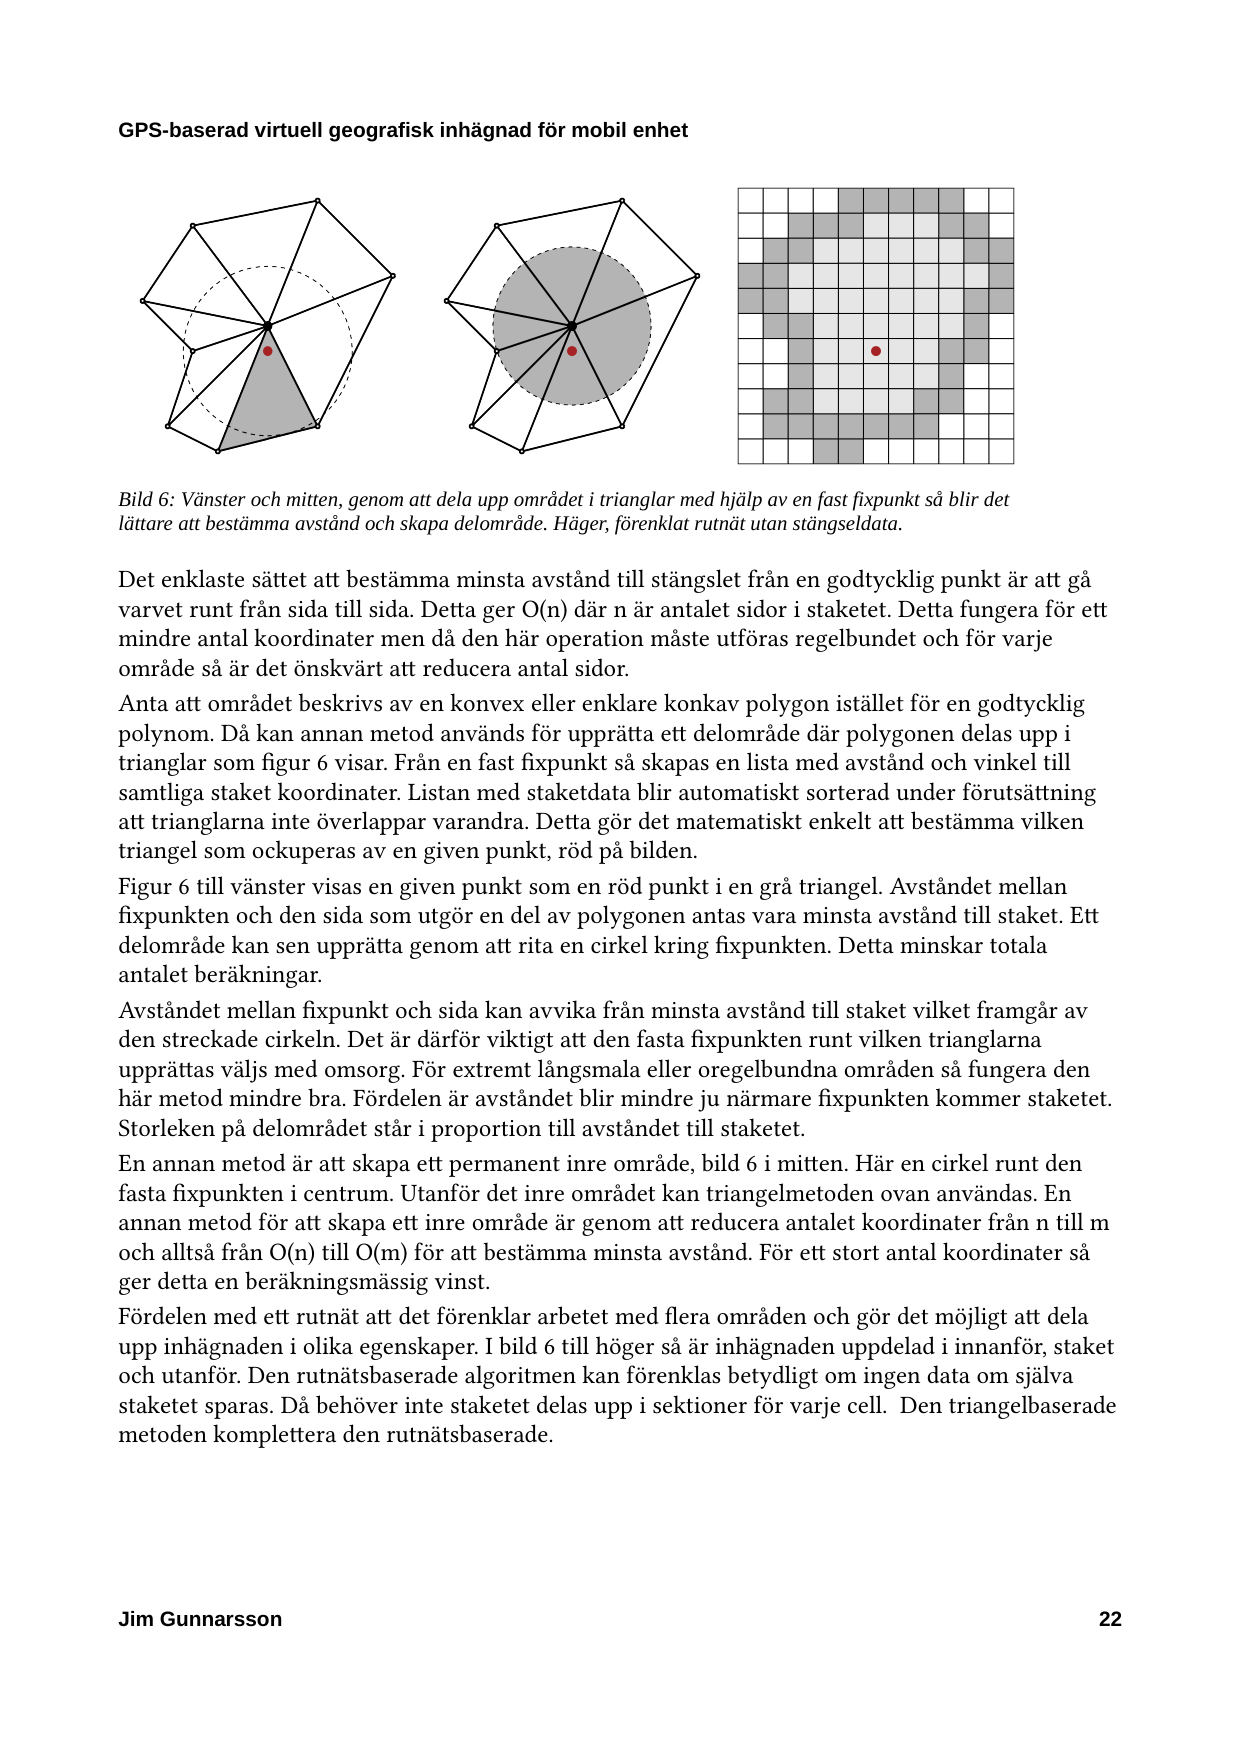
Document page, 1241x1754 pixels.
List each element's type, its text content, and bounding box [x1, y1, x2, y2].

text En annan metod är att skapa ett permanent inre område, bild 6 i mitten. Här en cirkel runt den fasta fixpunkten i centrum. Utanför det inre området kan triangelmetoden ovan användas. En annan metod för att skapa ett inre område är genom att reducera antalet koordinater från n till m och alltså från O(n) till O(m) för att bestämma minsta avstånd. För ett stort antal koordinater så ger detta en beräkningsmässig vinst. [118, 1148, 1122, 1295]
picture [118, 177, 417, 476]
text Avståndet mellan fixpunkt och sida kan avvika från minsta avstånd till staket vilket framgår av den streckade cirkeln. Det är därför viktigt att den fasta fixpunkten runt vilken trianglarna upprättas väljs med omsorg. För extremt långsmala eller oregelbundna områden så fungera den här metod mindre bra. Fördelen är avståndet blir mindre ju närmare fixpunkten kommer staketet. Storleken på delområdet står i proportion till avståndet till staketet. [118, 994, 1122, 1142]
text [118, 177, 1122, 486]
text Fördelen med ett rutnät att det förenklar arbetet med flera områden och gör det möjligt att dela upp inhägnaden i olika egenskaper. I bild 6 till höger så är inhägnaden uppdelad i innanför, staket och utanför. Den rutnätsbaserade algoritmen kan förenklas betydligt om ingen data om själva staketet sparas. Då behöver inte staketet delas upp i sektioner för varje cell. Den triangelbaserade metoden komplettera den rutnätsbaserade. [118, 1301, 1122, 1449]
text Det enklaste sättet att bestämma minsta avstånd till stängslet från en godtycklig punkt är att gå varvet runt från sida till sida. Detta ger O(n) där n är antalet sidor i staketet. Detta fungera för ett mindre antal koordinater men då den här operation måste utföras regelbundet och för varje område så är det önskvärt att reducera antal sidor. [118, 534, 1122, 682]
picture [422, 177, 722, 476]
picture [726, 177, 1025, 476]
text Anta att området beskrivs av en konvex eller enklare konkav polygon istället för en godtycklig polynom. Då kan annan metod används för upprätta ett delområde där polygonen delas upp i trianglar som figur 6 visar. Från en fast fixpunkt så skapas en lista med avstånd och vinkel till samtliga staket koordinater. Listan med staketdata blir automatiskt sorterad under förutsättning att trianglarna inte överlappar varandra. Detta gör det matematiskt enkelt att bestämma vilken triangel som ockuperas av en given punkt, röd på bilden. [118, 688, 1122, 865]
text Bild 6: Vänster och mitten, genom att dela upp området i trianglar med hjälp av en fast fixpunkt så blir det lättare att bestämma avstånd och skapa delområde. Häger, förenklat rutnät utan stängseldata. [118, 486, 1122, 534]
text Figur 6 till vänster visas en given punkt som en röd punkt i en grå triangel. Avståndet mellan fixpunkten och den sida som utgör en del av polygonen antas vara minsta avstånd till staket. Ett delområde kan sen upprätta genom att rita en cirkel kring fixpunkten. Detta minskar totala antalet beräkningar. [118, 871, 1122, 989]
